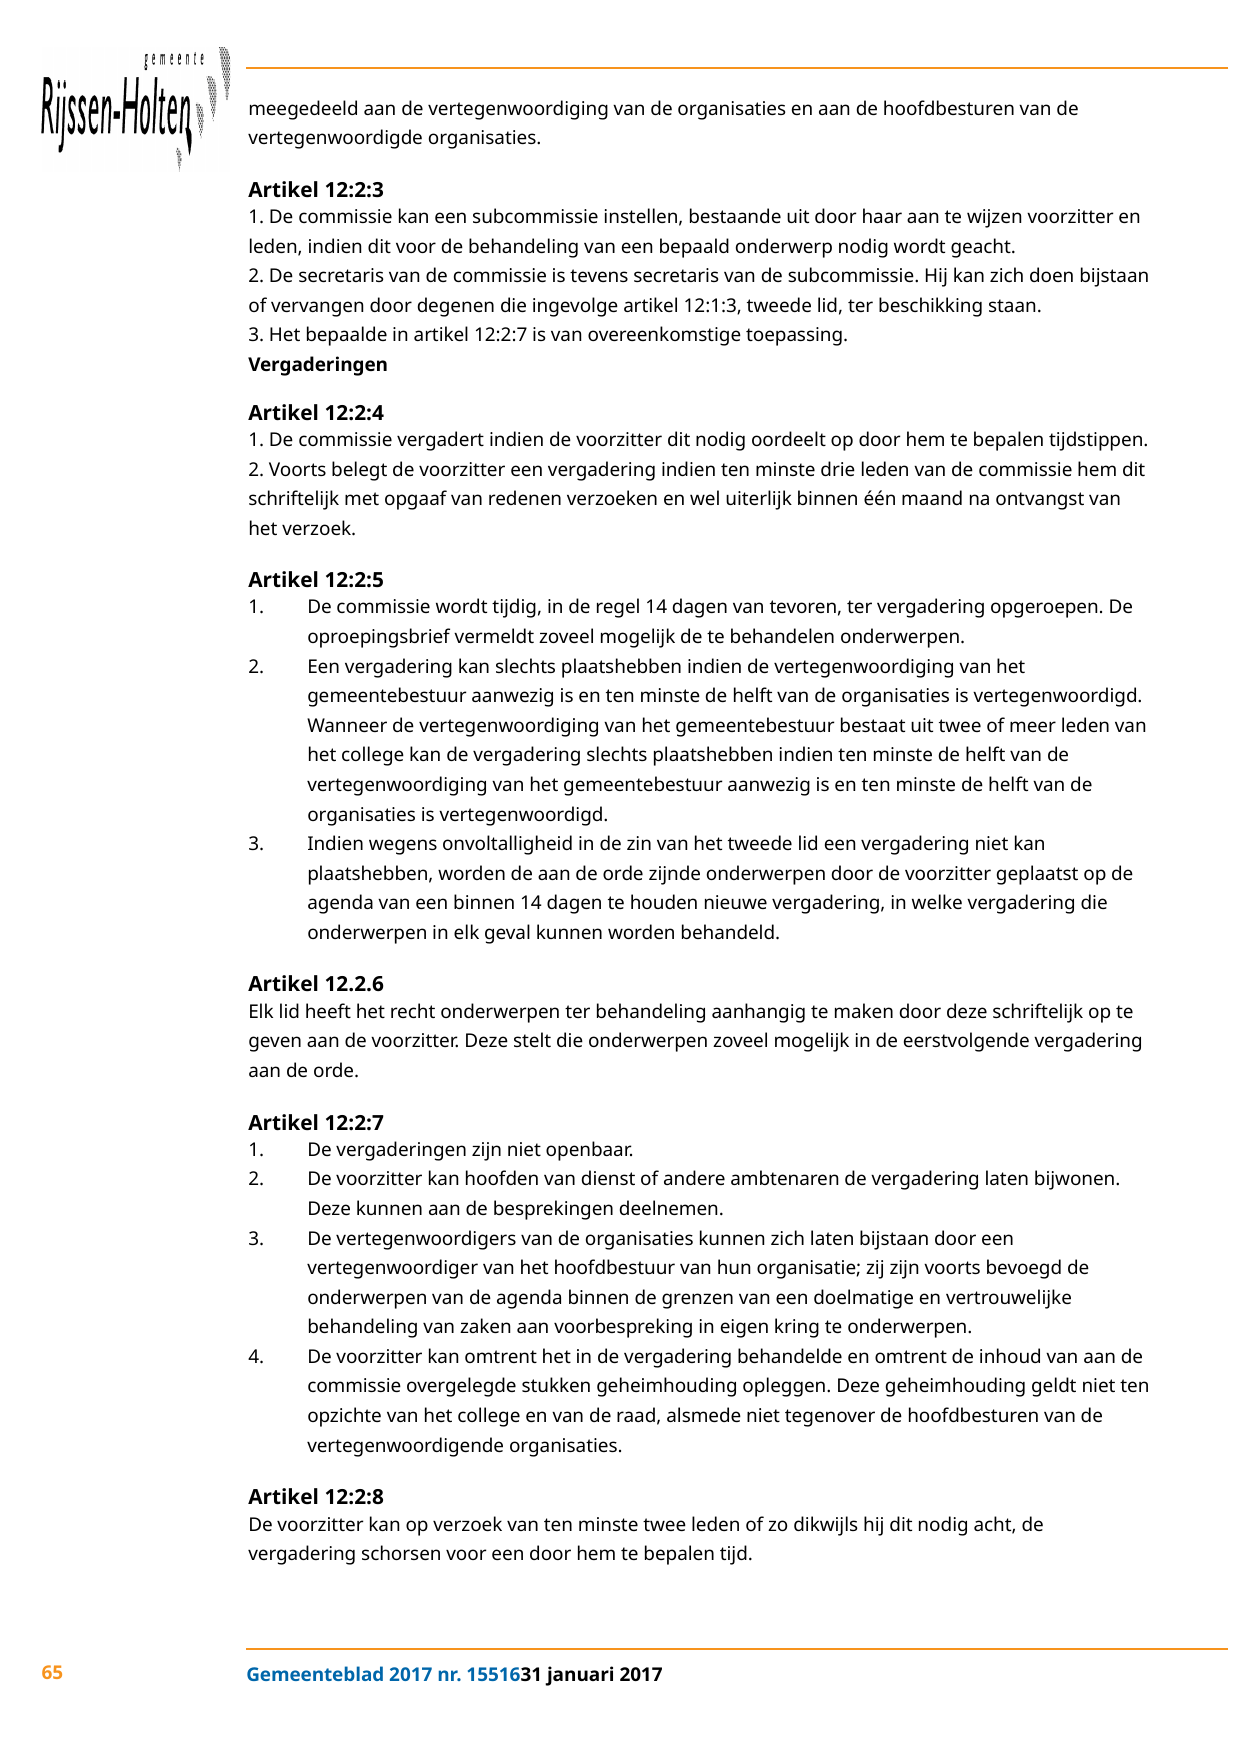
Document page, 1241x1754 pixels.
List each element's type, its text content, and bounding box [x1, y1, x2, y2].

list De vertegenwoordigers van de organisaties kunnen zich laten bijstaan door een vertegenwoordiger van het hoofdbestuur van hun organisatie; zij zijn voorts bevoegd de onderwerpen van de agenda binnen de grenzen van een doelmatige en vertrouwelijke behandeling van zaken aan voorbespreking in eigen kring te onderwerpen. [248, 1225, 1152, 1339]
list De voorzitter kan hoofden van dienst of andere ambtenaren de vergadering laten bijwonen. Deze kunnen aan de besprekingen deelnemen. [248, 1166, 1152, 1221]
text Artikel 12:2:5 [248, 565, 1152, 594]
text Vergaderingen [248, 351, 1152, 377]
list Een vergadering kan slechts plaatshebben indien de vertegenwoordiging van het gemeentebestuur aanwezig is en ten minste de helft van de organisaties is vertegenwoordigd. Wanneer de vertegenwoordiging van het gemeentebestuur bestaat uit twee of meer leden van het college kan de vergadering slechts plaatshebben indien ten minste de helft van de vertegenwoordiging van het gemeentebestuur aanwezig is en ten minste de helft van de organisaties is vertegenwoordigd. [248, 653, 1152, 827]
picture [41, 47, 231, 172]
text 3. Het bepaalde in artikel 12:2:7 is van overeenkomstige toepassing. [248, 322, 1152, 347]
list De voorzitter kan omtrent het in de vergadering behandelde en omtrent de inhoud van aan de commissie overgelegde stukken geheimhouding opleggen. Deze geheimhouding geldt niet ten opzichte van het college en van de raad, alsmede niet tegenover de hoofdbesturen van de vertegenwoordigende organisaties. [248, 1343, 1152, 1458]
text De voorzitter kan op verzoek van ten minste twee leden of zo dikwijls hij dit nodig acht, de vergadering schorsen voor een door hem te bepalen tijd. [248, 1511, 1152, 1566]
text 1. De commissie vergadert indien de voorzitter dit nodig oordeelt op door hem te bepalen tijdstippen. [248, 426, 1152, 452]
list Indien wegens onvoltalligheid in de zin van het tweede lid een vergadering niet kan plaatshebben, worden de aan de orde zijnde onderwerpen door de voorzitter geplaatst op de agenda van een binnen 14 dagen te houden nieuwe vergadering, in welke vergadering die onderwerpen in elk geval kunnen worden behandeld. [248, 830, 1152, 945]
text Artikel 12.2.6 [248, 969, 1152, 998]
text meegedeeld aan de vertegenwoordiging van de organisaties en aan de hoofdbesturen van de vertegenwoordigde organisaties. [248, 95, 1152, 150]
text Artikel 12:2:7 [248, 1108, 1152, 1136]
text 2. Voorts belegt de voorzitter een vergadering indien ten minste drie leden van de commissie hem dit schriftelijk met opgaaf van redenen verzoeken en wel uiterlijk binnen één maand na ontvangst van het verzoek. [248, 456, 1152, 541]
text Artikel 12:2:4 [248, 398, 1152, 426]
list De commissie wordt tijdig, in de regel 14 dagen van tevoren, ter vergadering opgeroepen. De oproepingsbrief vermeldt zoveel mogelijk de te behandelen onderwerpen. [248, 594, 1152, 649]
text 1. De commissie kan een subcommissie instellen, bestaande uit door haar aan te wijzen voorzitter en leden, indien dit voor de behandeling van een bepaald onderwerp nodig wordt geacht. [248, 203, 1152, 258]
text Elk lid heeft het recht onderwerpen ter behandeling aanhangig te maken door deze schriftelijk op te geven aan de voorzitter. Deze stelt die onderwerpen zoveel mogelijk in de eerstvolgende vergadering aan de orde. [248, 998, 1152, 1083]
text Artikel 12:2:3 [248, 175, 1152, 203]
text 2. De secretaris van de commissie is tevens secretaris van de subcommissie. Hij kan zich doen bijstaan of vervangen door degenen die ingevolge artikel 12:1:3, tweede lid, ter beschikking staan. [248, 262, 1152, 318]
list De vergaderingen zijn niet openbaar. [248, 1136, 1152, 1162]
text Artikel 12:2:8 [248, 1482, 1152, 1511]
